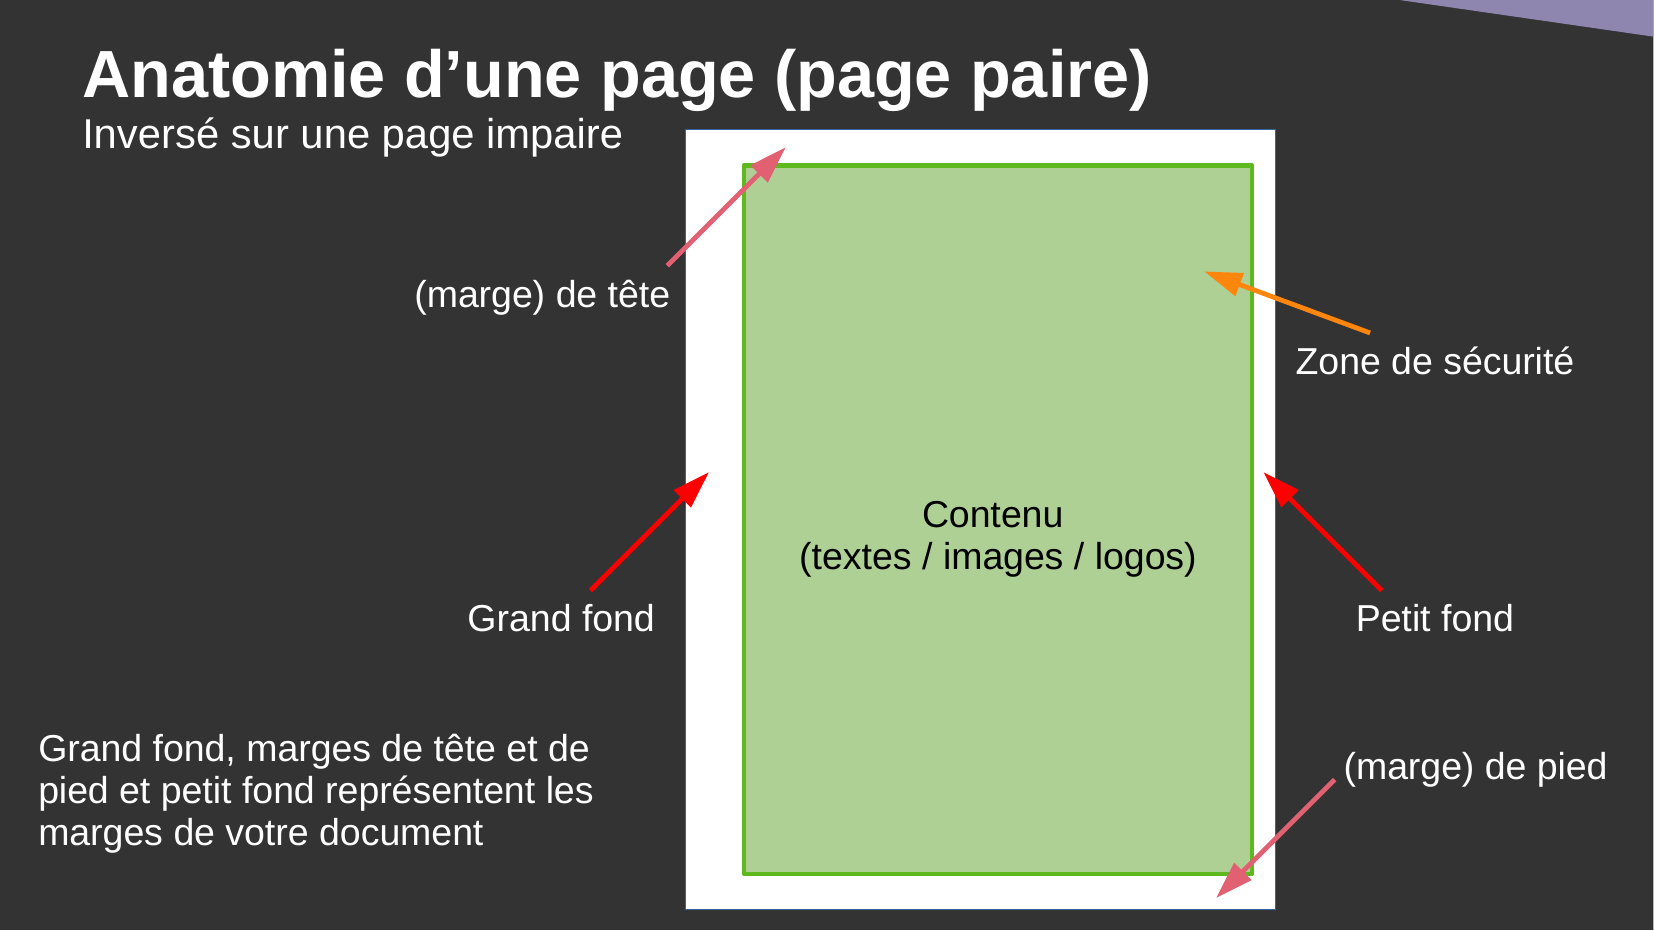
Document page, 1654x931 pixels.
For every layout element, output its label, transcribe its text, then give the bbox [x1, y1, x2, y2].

title Inversé sur une page impaire [82, 110, 650, 195]
text_box Petit fond [1275, 590, 1595, 648]
text_box Zone de sécurité [1275, 332, 1595, 390]
text_box Contenu (textes / images / logos) [767, 486, 1229, 586]
text_box [685, 129, 1276, 910]
text_box (marge) de pied [1328, 738, 1648, 796]
text_box Grand fond, marges de tête et de pied et petit fond représentent les marges de votre document [23, 720, 614, 863]
title Anatomie d’une page (page paire) [82, 37, 1571, 122]
text_box [1399, 0, 1654, 37]
text_box (marge) de tête [366, 265, 686, 323]
text_box Grand fond [401, 590, 721, 648]
